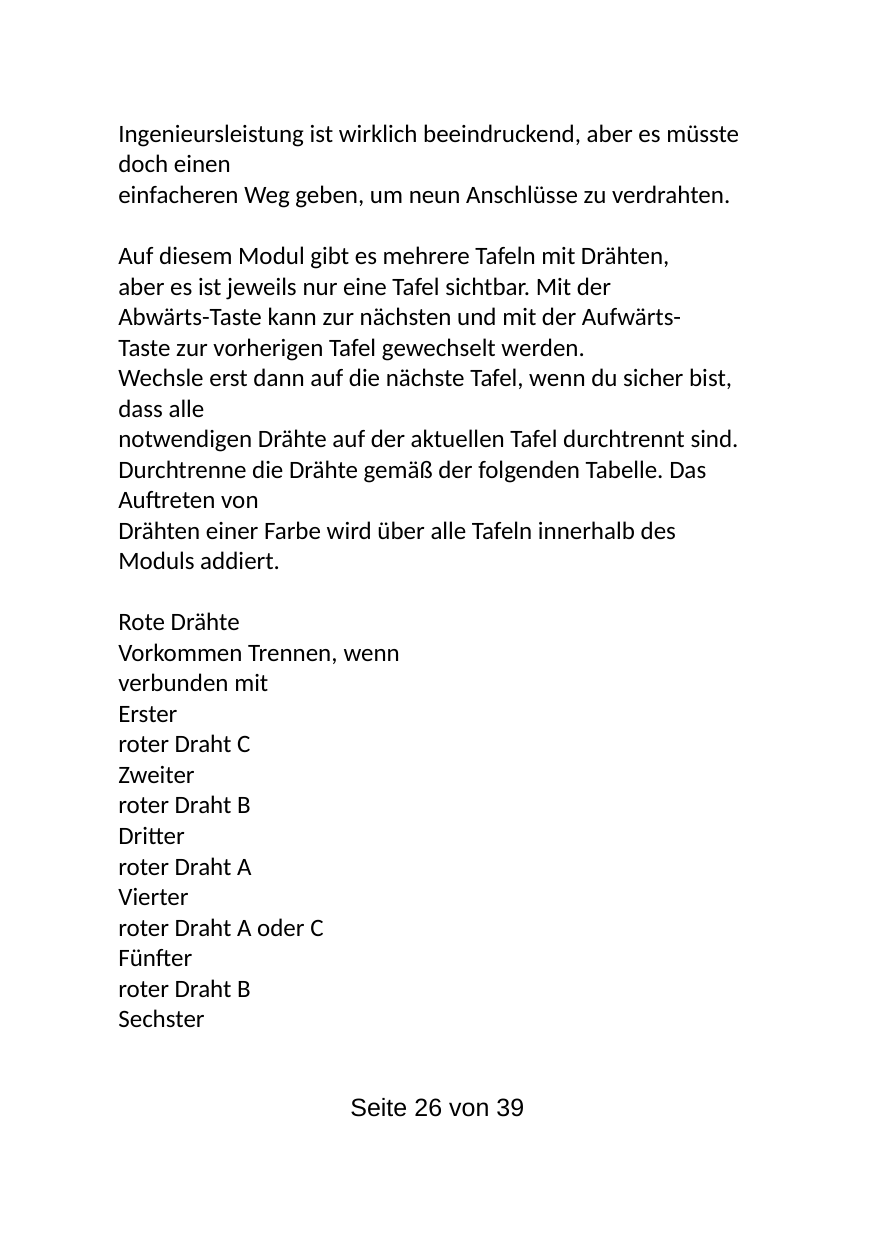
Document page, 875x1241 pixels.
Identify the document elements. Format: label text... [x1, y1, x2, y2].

text Sechster [118, 1003, 756, 1034]
text roter Draht B [118, 789, 756, 820]
text Abwärts-Taste kann zur nächsten und mit der Aufwärts- [118, 301, 756, 332]
text verbunden mit [118, 667, 756, 698]
text Zweiter [118, 759, 756, 789]
text Fünfter [118, 942, 756, 973]
text Wechsle erst dann auf die nächste Tafel, wenn du sicher bist, dass alle [118, 362, 756, 423]
text Erster [118, 698, 756, 728]
text einfacheren Weg geben, um neun Anschlüsse zu verdrahten. [118, 179, 756, 210]
text Durchtrenne die Drähte gemäß der folgenden Tabelle. Das Auftreten von [118, 454, 756, 515]
text Vorkommen Trennen, wenn [118, 637, 756, 667]
text Auf diesem Modul gibt es mehrere Tafeln mit Drähten, [118, 240, 756, 271]
text roter Draht A [118, 851, 756, 881]
text Dritter [118, 820, 756, 851]
text Taste zur vorherigen Tafel gewechselt werden. [118, 332, 756, 362]
text notwendigen Drähte auf der aktuellen Tafel durchtrennt sind. [118, 423, 756, 454]
text roter Draht A oder C [118, 912, 756, 942]
text Ingenieursleistung ist wirklich beeindruckend, aber es müsste doch einen [118, 118, 756, 179]
text roter Draht C [118, 728, 756, 759]
text roter Draht B [118, 973, 756, 1003]
text aber es ist jeweils nur eine Tafel sichtbar. Mit der [118, 271, 756, 301]
text Rote Drähte [118, 606, 756, 637]
text Vierter [118, 881, 756, 912]
text Drähten einer Farbe wird über alle Tafeln innerhalb des Moduls addiert. [118, 515, 756, 576]
